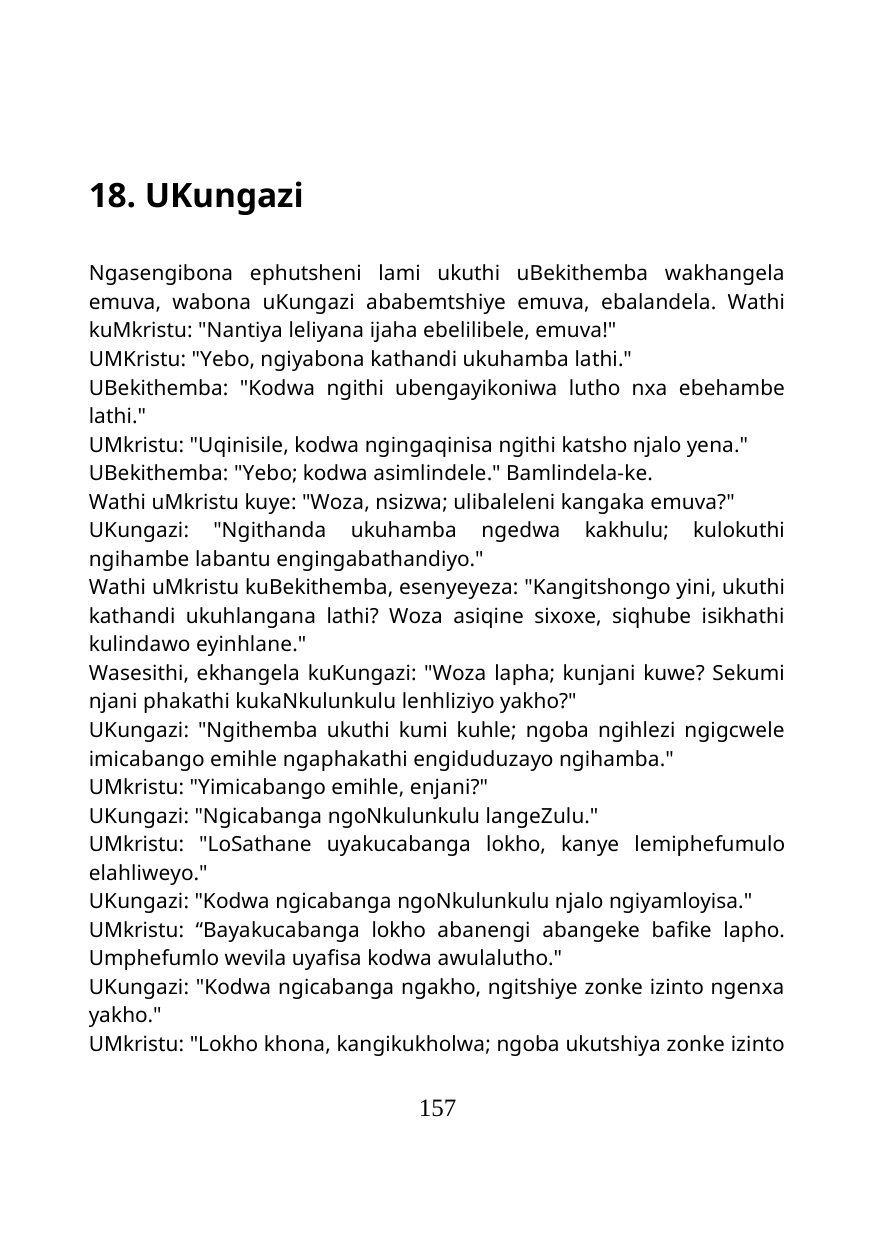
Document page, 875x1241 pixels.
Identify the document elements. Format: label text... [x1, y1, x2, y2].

text UKungazi: "Ngicabanga ngoNkulunkulu langeZulu." [88, 801, 786, 829]
text UBekithemba: "Kodwa ngithi ubengayikoniwa lutho nxa ebehambe lathi." [88, 372, 786, 429]
text UMkristu: "Lokho khona, kangikukholwa; ngoba ukutshiya zonke izinto [88, 1029, 786, 1057]
text UMkristu: "Uqinisile, kodwa ngingaqinisa ngithi katsho njalo yena." [88, 429, 786, 458]
text UBekithemba: "Yebo; kodwa asimlindele." Bamlindela-ke. [88, 458, 786, 487]
text UKungazi: "Ngithemba ukuthi kumi kuhle; ngoba ngihlezi ngigcwele imicabango emihle ngaphakathi engiduduzayo ngihamba." [88, 715, 786, 772]
text UMkristu: "LoSathane uyakucabanga lokho, kanye lemiphefumulo elahliweyo." [88, 829, 786, 886]
text Wathi uMkristu kuBekithemba, esenyeyeza: "Kangitshongo yini, ukuthi kathandi ukuhlangana lathi? Woza asiqine sixoxe, siqhube isikhathi kulindawo eyinhlane." [88, 572, 786, 658]
text UMkristu: "Yimicabango emihle, enjani?" [88, 772, 786, 801]
text Wasesithi, ekhangela kuKungazi: "Woza lapha; kunjani kuwe? Sekumi njani phakathi kukaNkulunkulu lenhliziyo yakho?" [88, 658, 786, 715]
text UKungazi: "Kodwa ngicabanga ngakho, ngitshiye zonke izinto ngenxa yakho." [88, 972, 786, 1029]
text Wathi uMkristu kuye: "Woza, nsizwa; ulibaleleni kangaka emuva?" [88, 487, 786, 515]
text Ngasengibona ephutsheni lami ukuthi uBekithemba wakhangela emuva, wabona uKungazi ababemtshiye emuva, ebalandela. Wathi kuMkristu: "Nantiya leliyana ijaha ebelilibele, emuva!" [88, 258, 786, 344]
text UMKristu: "Yebo, ngiyabona kathandi ukuhamba lathi." [88, 344, 786, 372]
text UMkristu: “Bayakucabanga lokho abanengi abangeke bafike lapho. Umphefumlo wevila uyafisa kodwa awulalutho." [88, 915, 786, 972]
subtitle 18. UKungazi [88, 171, 786, 217]
text UKungazi: "Kodwa ngicabanga ngoNkulunkulu njalo ngiyamloyisa." [88, 886, 786, 915]
text UKungazi: "Ngithanda ukuhamba ngedwa kakhulu; kulokuthi ngihambe labantu engingabathandiyo." [88, 515, 786, 572]
